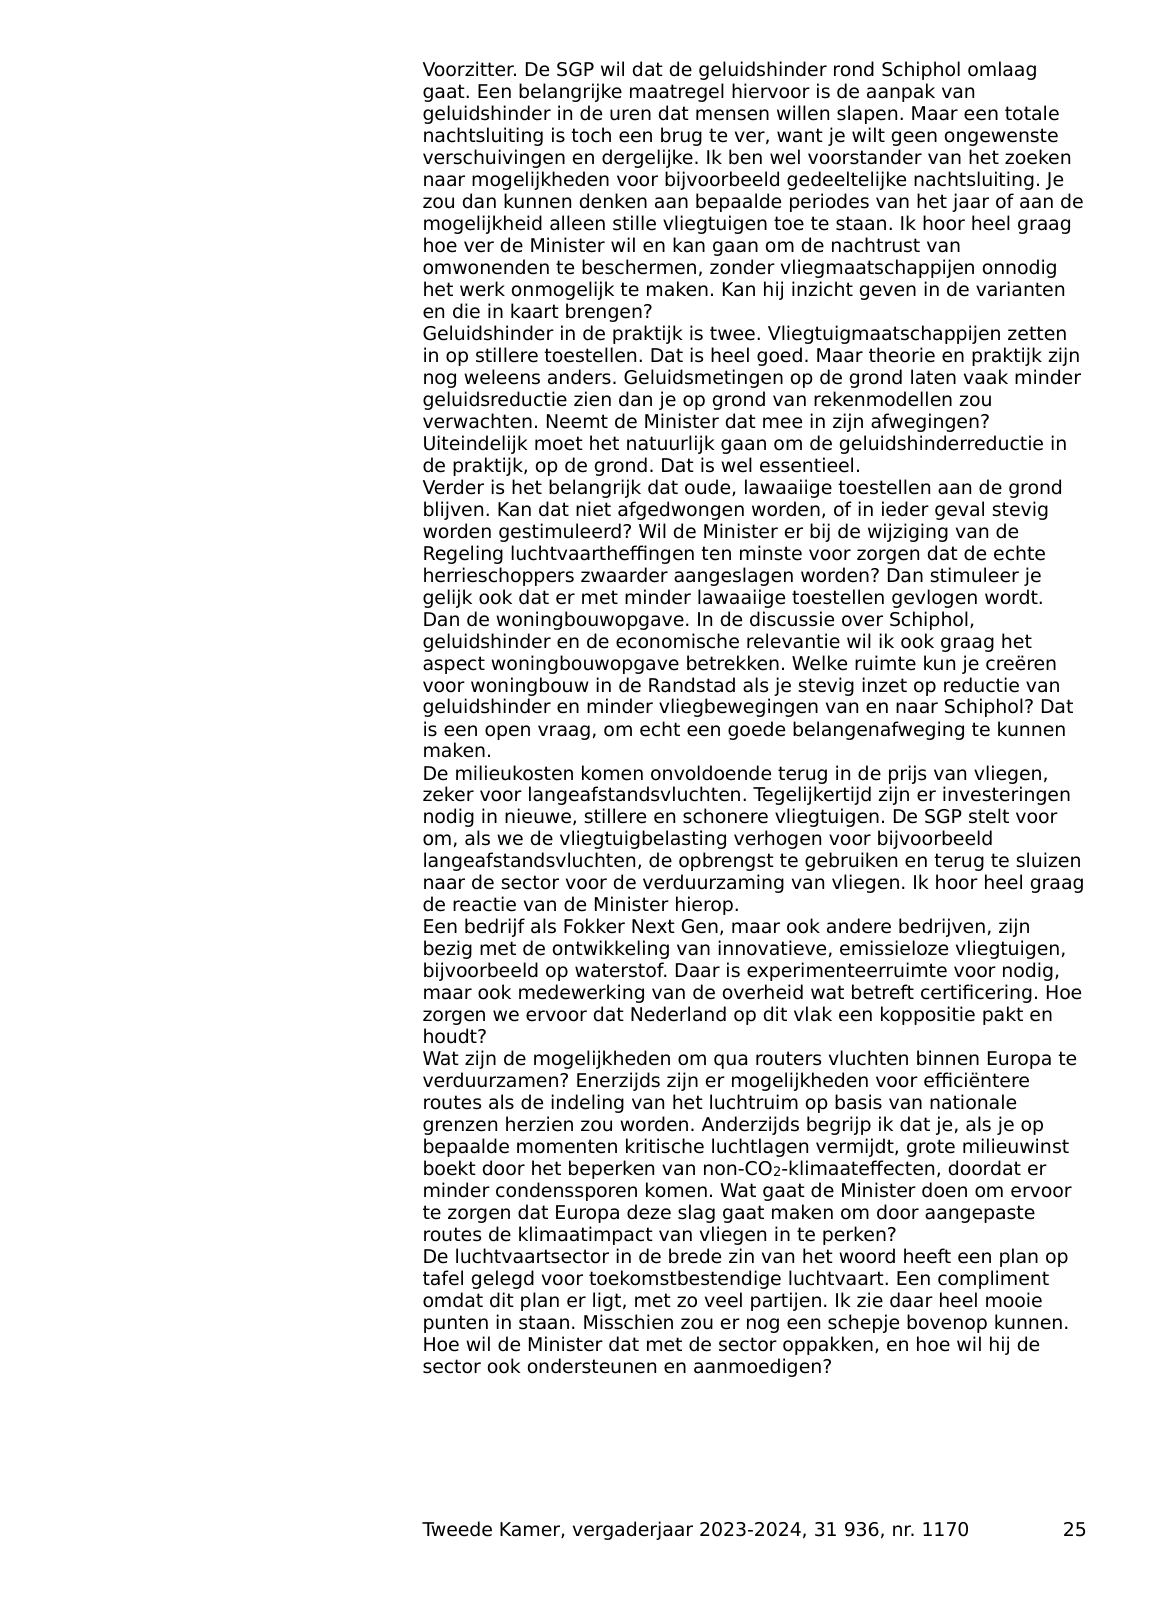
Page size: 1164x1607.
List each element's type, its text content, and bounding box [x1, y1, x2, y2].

text Verder is het belangrijk dat oude, lawaaiige toestellen aan de grond blijven. Kan dat niet afgedwongen worden, of in ieder geval stevig worden gestimuleerd? Wil de Minister er bij de wijziging van de Regeling luchtvaartheffingen ten minste voor zorgen dat de echte herrieschoppers zwaarder aangeslagen worden? Dan stimuleer je gelijk ook dat er met minder lawaaiige toestellen gevlogen wordt. [422, 477, 1087, 608]
text De milieukosten komen onvoldoende terug in de prijs van vliegen, zeker voor langeafstandsvluchten. Tegelijkertijd zijn er investeringen nodig in nieuwe, stillere en schonere vliegtuigen. De SGP stelt voor om, als we de vliegtuigbelasting verhogen voor bijvoorbeeld langeafstandsvluchten, de opbrengst te gebruiken en terug te sluizen naar de sector voor de verduurzaming van vliegen. Ik hoor heel graag de reactie van de Minister hierop. [422, 762, 1087, 916]
text Wat zijn de mogelijkheden om qua routers vluchten binnen Europa te verduurzamen? Enerzijds zijn er mogelijkheden voor efficiëntere routes als de indeling van het luchtruim op basis van nationale grenzen herzien zou worden. Anderzijds begrijp ik dat je, als je op bepaalde momenten kritische luchtlagen vermijdt, grote milieuwinst boekt door het beperken van non-CO2-klimaateffecten, doordat er minder condenssporen komen. Wat gaat de Minister doen om ervoor te zorgen dat Europa deze slag gaat maken om door aangepaste routes de klimaatimpact van vliegen in te perken? [422, 1048, 1087, 1246]
text Dan de woningbouwopgave. In de discussie over Schiphol, geluidshinder en de economische relevantie wil ik ook graag het aspect woningbouwopgave betrekken. Welke ruimte kun je creëren voor woningbouw in de Randstad als je stevig inzet op reductie van geluidshinder en minder vliegbewegingen van en naar Schiphol? Dat is een open vraag, om echt een goede belangenafweging te kunnen maken. [422, 608, 1087, 762]
text Geluidshinder in de praktijk is twee. Vliegtuigmaatschappijen zetten in op stillere toestellen. Dat is heel goed. Maar theorie en praktijk zijn nog weleens anders. Geluidsmetingen op de grond laten vaak minder geluidsreductie zien dan je op grond van rekenmodellen zou verwachten. Neemt de Minister dat mee in zijn afwegingen? Uiteindelijk moet het natuurlijk gaan om de geluidshinderreductie in de praktijk, op de grond. Dat is wel essentieel. [422, 323, 1087, 477]
text De luchtvaartsector in de brede zin van het woord heeft een plan op tafel gelegd voor toekomstbestendige luchtvaart. Een compliment omdat dit plan er ligt, met zo veel partijen. Ik zie daar heel mooie punten in staan. Misschien zou er nog een schepje bovenop kunnen. Hoe wil de Minister dat met de sector oppakken, en hoe wil hij de sector ook ondersteunen en aanmoedigen? [422, 1246, 1087, 1378]
text Een bedrijf als Fokker Next Gen, maar ook andere bedrijven, zijn bezig met de ontwikkeling van innovatieve, emissieloze vliegtuigen, bijvoorbeeld op waterstof. Daar is experimenteerruimte voor nodig, maar ook medewerking van de overheid wat betreft certificering. Hoe zorgen we ervoor dat Nederland op dit vlak een koppositie pakt en houdt? [422, 916, 1087, 1048]
text Voorzitter. De SGP wil dat de geluidshinder rond Schiphol omlaag gaat. Een belangrijke maatregel hiervoor is de aanpak van geluidshinder in de uren dat mensen willen slapen. Maar een totale nachtsluiting is toch een brug te ver, want je wilt geen ongewenste verschuivingen en dergelijke. Ik ben wel voorstander van het zoeken naar mogelijkheden voor bijvoorbeeld gedeeltelijke nachtsluiting. Je zou dan kunnen denken aan bepaalde periodes van het jaar of aan de mogelijkheid alleen stille vliegtuigen toe te staan. Ik hoor heel graag hoe ver de Minister wil en kan gaan om de nachtrust van omwonenden te beschermen, zonder vliegmaatschappijen onnodig het werk onmogelijk te maken. Kan hij inzicht geven in de varianten en die in kaart brengen? [422, 59, 1087, 323]
